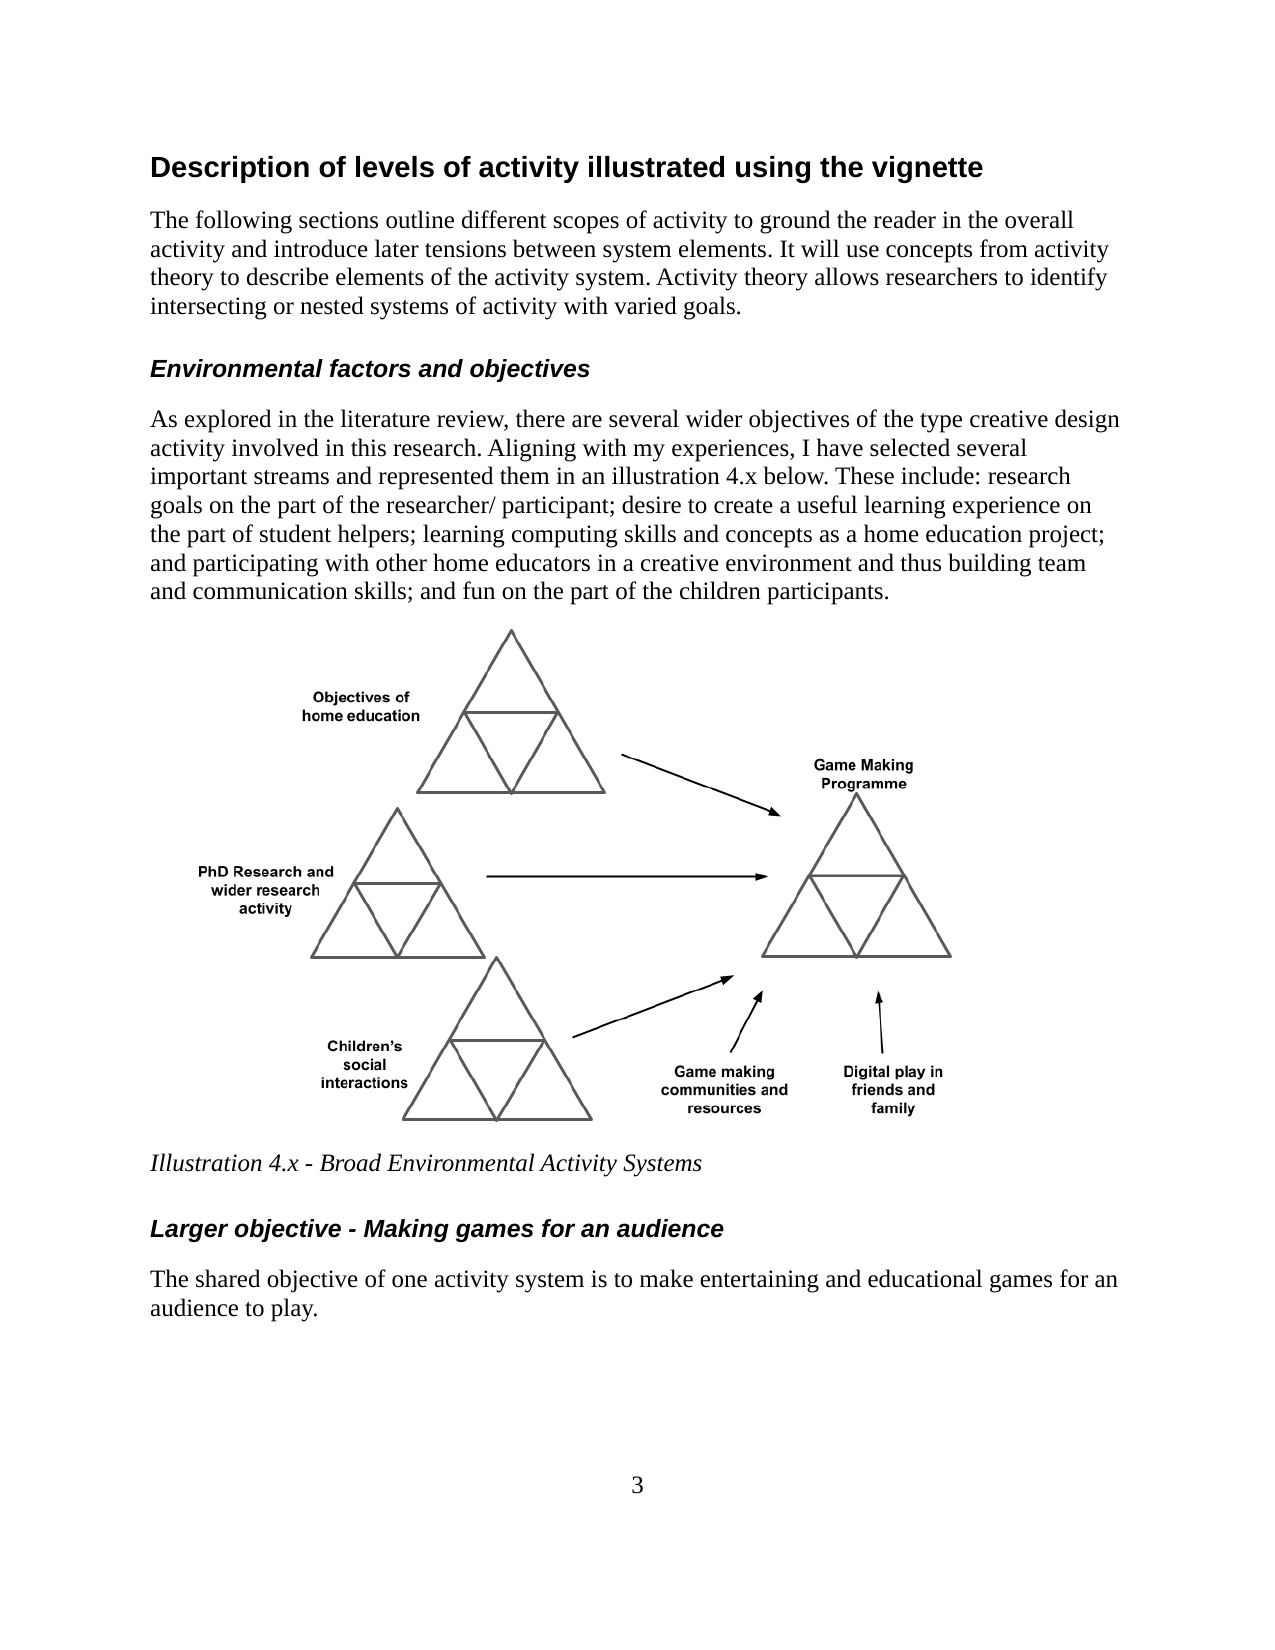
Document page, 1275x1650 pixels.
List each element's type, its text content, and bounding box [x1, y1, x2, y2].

text As explored in the literature review, there are several wider objectives of the type creative design activity involved in this research. Aligning with my experiences, I have selected several important streams and represented them in an illustration 4.x below. These include: research goals on the part of the researcher/ participant; desire to create a useful learning experience on the part of student helpers; learning computing skills and concepts as a home education project; and participating with other home educators in a creative environment and thus building team and communication skills; and fun on the part of the children participants. [150, 404, 1125, 605]
text The shared objective of one activity system is to make entertaining and educational games for an audience to play. [150, 1264, 1125, 1321]
picture [150, 614, 1077, 1136]
text Illustration 4.x - Broad Environmental Activity Systems [150, 1148, 1125, 1176]
subtitle Description of levels of activity illustrated using the vignette [150, 150, 1125, 183]
text The following sections outline different scopes of activity to ground the reader in the overall activity and introduce later tensions between system elements. It will use concepts from activity theory to describe elements of the activity system. Activity theory allows researchers to identify intersecting or nested systems of activity with varied goals. [150, 205, 1125, 320]
subtitle Environmental factors and objectives [150, 354, 1125, 382]
subtitle Larger objective - Making games for an audience [150, 1214, 1125, 1242]
